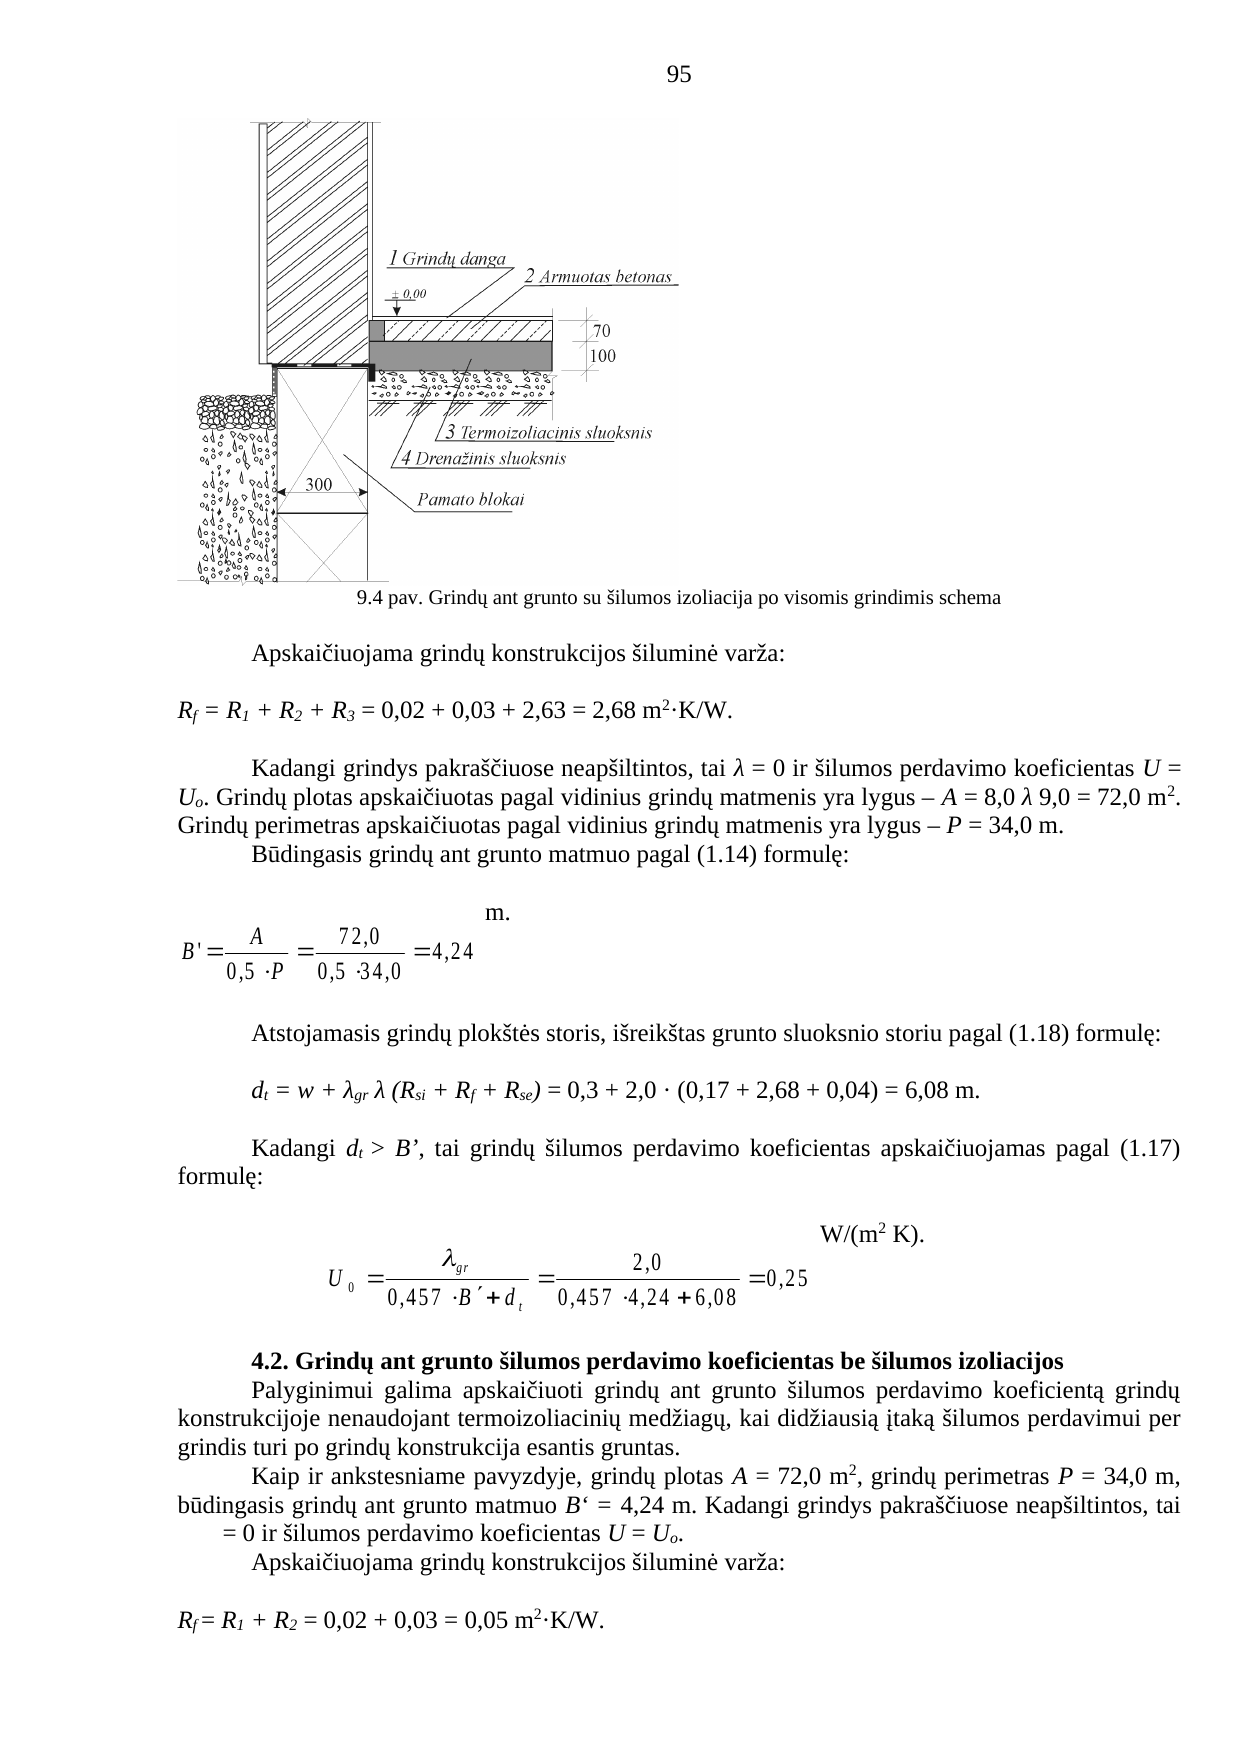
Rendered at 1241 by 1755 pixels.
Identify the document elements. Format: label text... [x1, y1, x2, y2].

text Būdingasis grindų ant grunto matmuo pagal (1.14) formulę: [177, 839, 1181, 868]
text Palyginimui galima apskaičiuoti grindų ant grunto šilumos perdavimo koeficientą grindų konstrukcijoje nenaudojant termoizoliacinių medžiagų, kai didžiausią įtaką šilumos perdavimui per grindis turi po grindų konstrukcija esantis gruntas. [177, 1375, 1181, 1461]
text Kadangi grindys pakraščiuose neapšiltintos, tai λ = 0 ir šilumos perdavimo koeficientas U = Uo. Grindų plotas apskaičiuotas pagal vidinius grindų matmenis yra lygus – A = 8,0 λ 9,0 = 72,0 m2. Grindų perimetras apskaičiuotas pagal vidinius grindų matmenis yra lygus – P = 34,0 m. [177, 753, 1181, 839]
text Kaip ir ankstesniame pavyzdyje, grindų plotas A = 72,0 m2, grindų perimetras P = 34,0 m, būdingasis grindų ant grunto matmuo B‘ = 4,24 m. Kadangi grindys pakraščiuose neapšiltintos, tai  = 0 ir šilumos perdavimo koeficientas U = Uo. [177, 1461, 1181, 1547]
text Atstojamasis grindų plokštės storis, išreikštas grunto sluoksnio storiu pagal (1.18) formulę: [177, 1018, 1181, 1046]
text dt = w + λgr λ (Rsi + Rf + Rse) = 0,3 + 2,0 · (0,17 + 2,68 + 0,04) = 6,08 m. [177, 1075, 1181, 1104]
text Rf = R1 + R2 + R3 = 0,02 + 0,03 + 2,63 = 2,68 m2·K/W. [177, 696, 1181, 724]
text m. [177, 897, 1181, 989]
text Apskaičiuojama grindų konstrukcijos šiluminė varža: [177, 638, 1181, 667]
text W/(m2 K). [252, 1219, 1181, 1317]
text Rf = R1 + R2 = 0,02 + 0,03 = 0,05 m2·K/W. [177, 1605, 1181, 1633]
text Kadangi dt > B’, tai grindų šilumos perdavimo koeficientas apskaičiuojamas pagal (1.17) formulę: [177, 1133, 1181, 1190]
text 9.4 pav. Grindų ant grunto su šilumos izoliacija po visomis grindimis schema [177, 585, 1181, 609]
text Apskaičiuojama grindų konstrukcijos šiluminė varža: [177, 1547, 1181, 1576]
text 4.2. Grindų ant grunto šilumos perdavimo koeficientas be šilumos izoliacijos [177, 1346, 1181, 1375]
